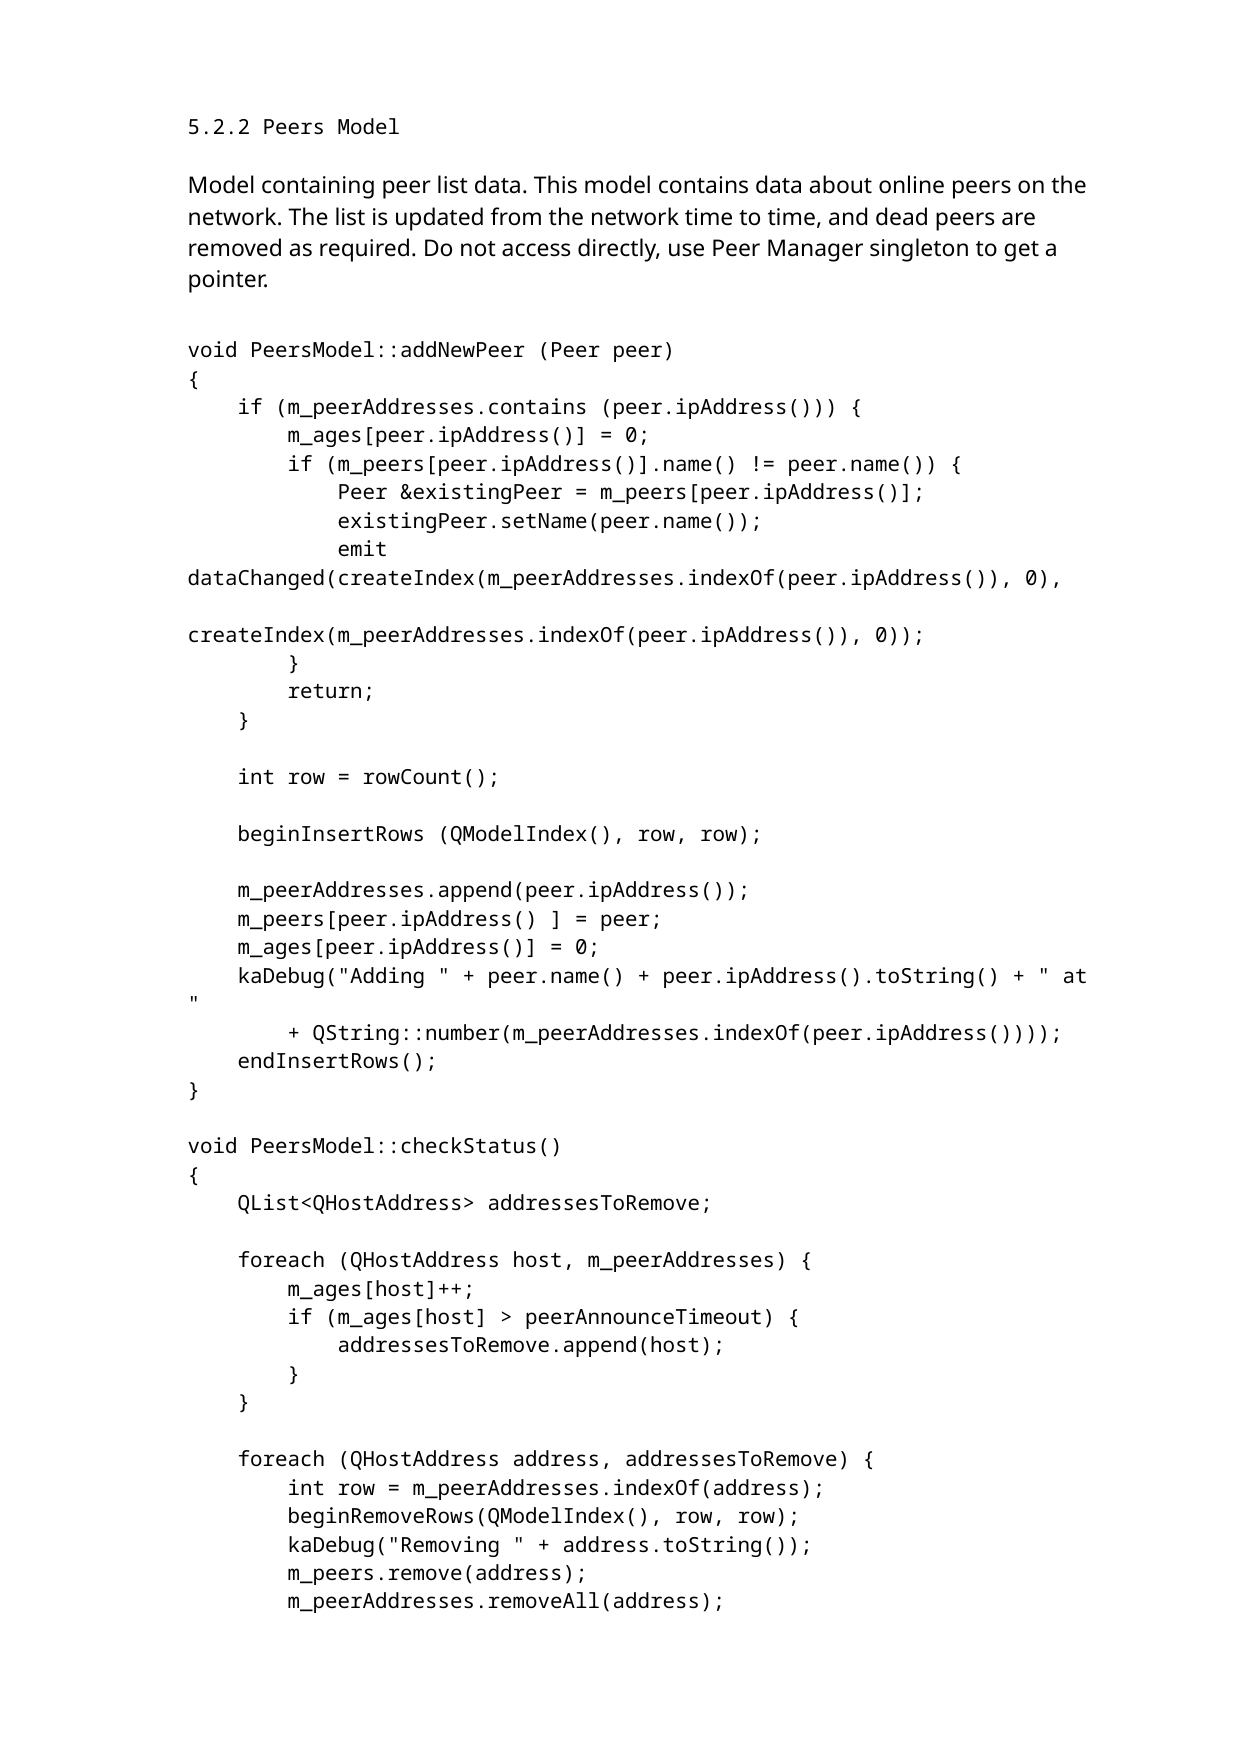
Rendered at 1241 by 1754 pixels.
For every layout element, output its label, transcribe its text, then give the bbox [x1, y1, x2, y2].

text kaDebug("Removing " + address.toString()); [187, 1530, 1091, 1558]
text m_ages[host]++; [187, 1274, 1091, 1302]
text Peer &existingPeer = m_peers[peer.ipAddress()]; [187, 477, 1091, 506]
text endInsertRows(); [187, 1046, 1091, 1075]
text { [187, 364, 1091, 392]
text m_ages[peer.ipAddress()] = 0; [187, 932, 1091, 961]
text } [187, 1075, 1091, 1103]
text int row = m_peerAddresses.indexOf(address); [187, 1473, 1091, 1501]
text foreach (QHostAddress host, m_peerAddresses) { [187, 1245, 1091, 1274]
text kaDebug("Adding " + peer.name() + peer.ipAddress().toString() + " at " [187, 961, 1091, 1018]
text 5.2.2 Peers Model [187, 112, 1091, 141]
text void PeersModel::addNewPeer (Peer peer) [187, 335, 1091, 364]
text { [187, 1160, 1091, 1188]
text m_peers[peer.ipAddress() ] = peer; [187, 904, 1091, 932]
text if (m_peerAddresses.contains (peer.ipAddress())) { [187, 392, 1091, 421]
text m_peers.remove(address); [187, 1558, 1091, 1587]
text existingPeer.setName(peer.name()); [187, 506, 1091, 534]
text } [187, 1387, 1091, 1416]
text void PeersModel::checkStatus() [187, 1132, 1091, 1160]
text m_peerAddresses.removeAll(address); [187, 1587, 1091, 1615]
text } [187, 705, 1091, 733]
text addressesToRemove.append(host); [187, 1331, 1091, 1359]
text + QString::number(m_peerAddresses.indexOf(peer.ipAddress()))); [187, 1018, 1091, 1046]
text if (m_ages[host] > peerAnnounceTimeout) { [187, 1302, 1091, 1331]
text m_ages[peer.ipAddress()] = 0; [187, 421, 1091, 449]
text beginInsertRows (QModelIndex(), row, row); [187, 819, 1091, 847]
text int row = rowCount(); [187, 762, 1091, 790]
text emit dataChanged(createIndex(m_peerAddresses.indexOf(peer.ipAddress()), 0), [187, 534, 1091, 591]
text } [187, 648, 1091, 677]
text return; [187, 677, 1091, 705]
text foreach (QHostAddress address, addressesToRemove) { [187, 1444, 1091, 1473]
text beginRemoveRows(QModelIndex(), row, row); [187, 1501, 1091, 1530]
text m_peerAddresses.append(peer.ipAddress()); [187, 876, 1091, 904]
text if (m_peers[peer.ipAddress()].name() != peer.name()) { [187, 449, 1091, 477]
text createIndex(m_peerAddresses.indexOf(peer.ipAddress()), 0)); [187, 591, 1091, 648]
text } [187, 1359, 1091, 1387]
text Model containing peer list data. This model contains data about online peers on the network. The list is updated from the network time to time, and dead peers are removed as required. Do not access directly, use Peer Manager singleton to get a pointer. [187, 169, 1091, 294]
text QList<QHostAddress> addressesToRemove; [187, 1188, 1091, 1217]
